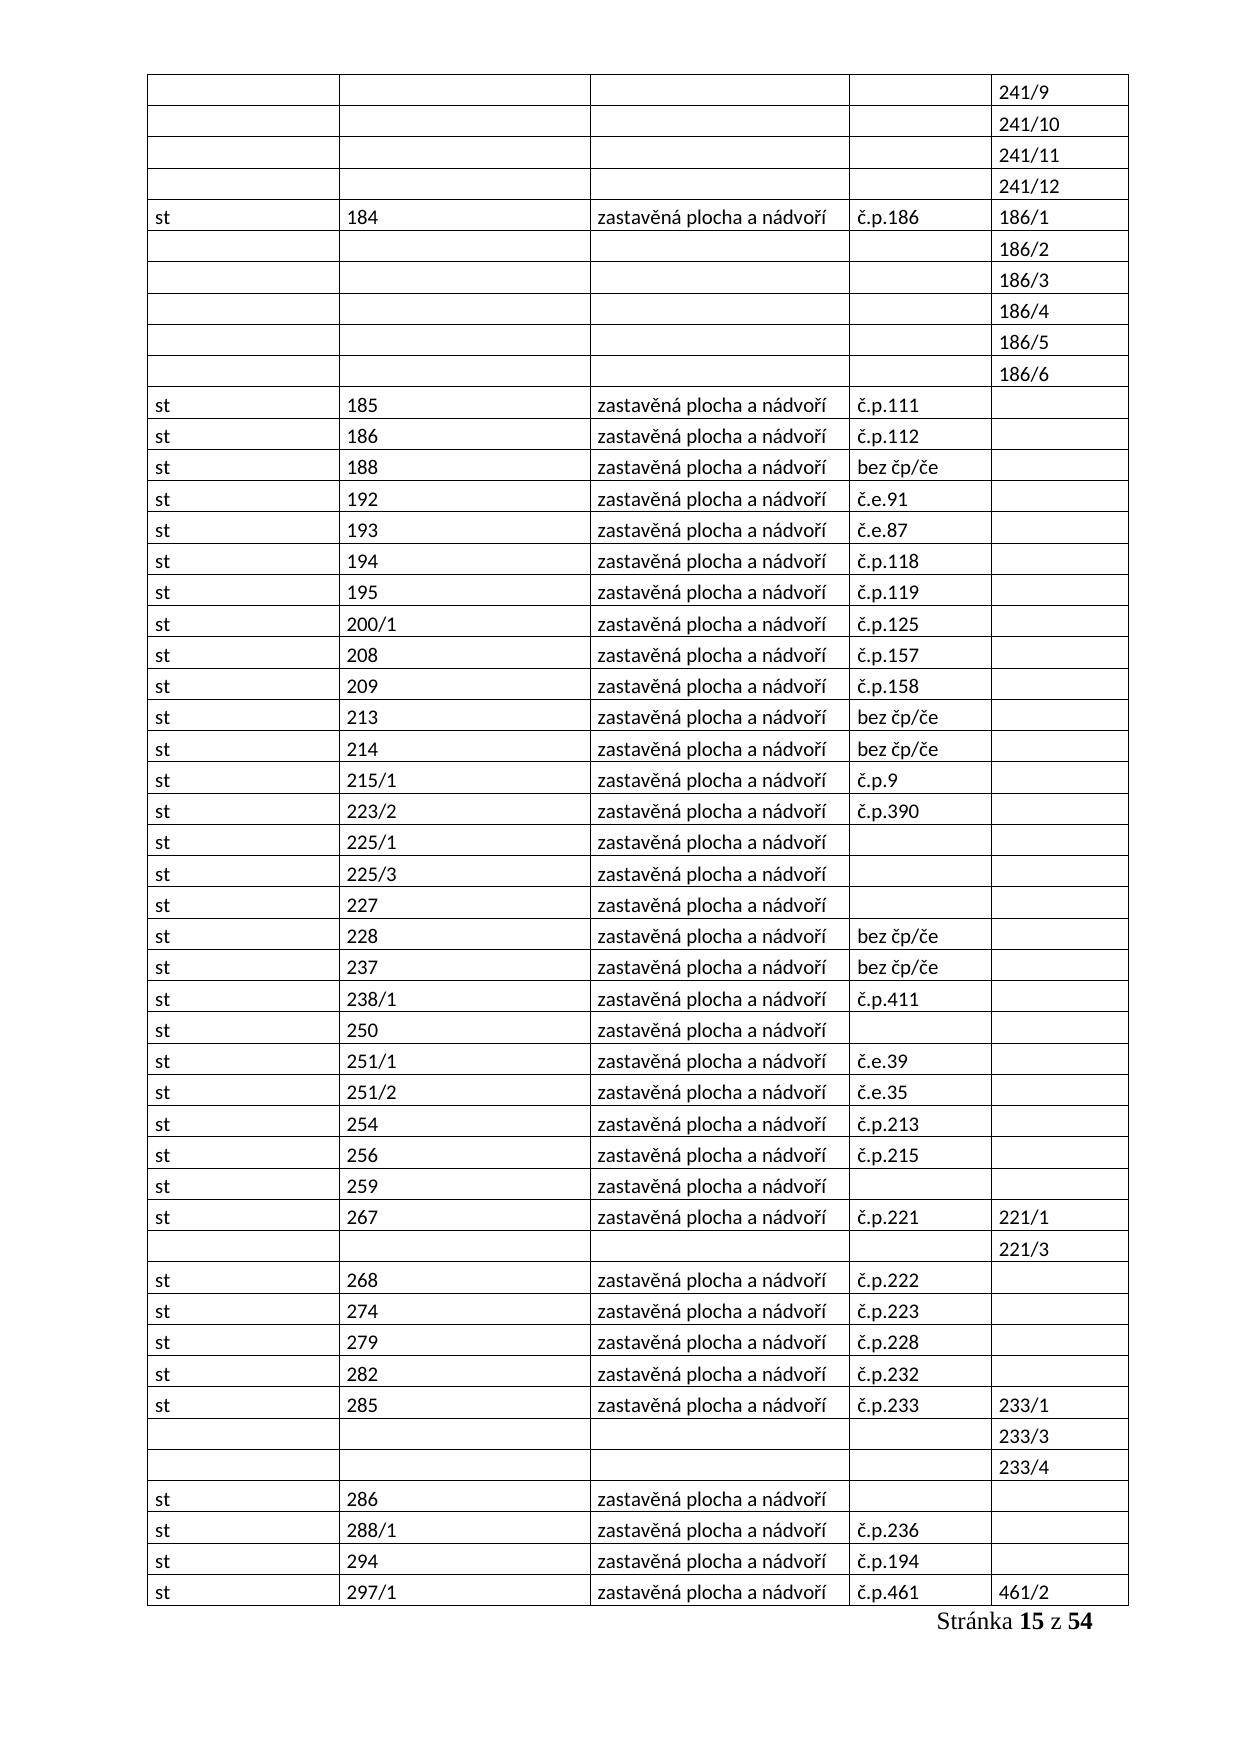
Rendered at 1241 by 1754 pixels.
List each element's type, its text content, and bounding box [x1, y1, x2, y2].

table_cell 186 [340, 419, 590, 449]
table_cell st [148, 1169, 339, 1199]
table_cell st [148, 637, 339, 667]
table_cell st [148, 1575, 339, 1605]
table_cell č.p.222 [850, 1262, 991, 1292]
table_cell č.p.461 [850, 1575, 991, 1605]
table_cell [992, 575, 1128, 605]
table_cell 250 [340, 1012, 590, 1042]
table_cell 241/9 [992, 75, 1128, 105]
table_cell st [148, 1294, 339, 1324]
table_cell [992, 419, 1128, 449]
table_cell [992, 731, 1128, 761]
table_cell 241/11 [992, 137, 1128, 167]
table_cell zastavěná plocha a nádvoří [591, 1356, 849, 1386]
table_cell st [148, 825, 339, 855]
table_cell zastavěná plocha a nádvoří [591, 700, 849, 730]
table_cell č.p.233 [850, 1387, 991, 1417]
table_cell st [148, 1481, 339, 1511]
table_cell [148, 137, 339, 167]
table_cell [850, 356, 991, 386]
table_cell st [148, 1137, 339, 1167]
table_cell bez čp/če [850, 700, 991, 730]
table_cell 200/1 [340, 606, 590, 636]
table_cell st [148, 887, 339, 917]
table_cell zastavěná plocha a nádvoří [591, 1200, 849, 1230]
table_cell 227 [340, 887, 590, 917]
table_cell [591, 1419, 849, 1449]
table_cell st [148, 1044, 339, 1074]
table_cell bez čp/če [850, 919, 991, 949]
table_cell zastavěná plocha a nádvoří [591, 575, 849, 605]
table_cell [992, 856, 1128, 886]
table_cell bez čp/če [850, 731, 991, 761]
table_cell [850, 1169, 991, 1199]
table_cell zastavěná plocha a nádvoří [591, 1575, 849, 1605]
table_cell [850, 231, 991, 261]
table_cell zastavěná plocha a nádvoří [591, 1387, 849, 1417]
table_cell 267 [340, 1200, 590, 1230]
table_cell st [148, 762, 339, 792]
table_cell [850, 1450, 991, 1480]
table_cell 186/1 [992, 200, 1128, 230]
table_cell zastavěná plocha a nádvoří [591, 731, 849, 761]
table_cell [992, 1481, 1128, 1511]
table_cell st [148, 700, 339, 730]
table_cell 279 [340, 1325, 590, 1355]
table_cell č.p.228 [850, 1325, 991, 1355]
table_cell [148, 106, 339, 136]
table_cell 288/1 [340, 1512, 590, 1542]
table_cell zastavěná plocha a nádvoří [591, 1075, 849, 1105]
table_cell st [148, 512, 339, 542]
table_cell 194 [340, 544, 590, 574]
table_cell č.p.223 [850, 1294, 991, 1324]
table_cell [148, 75, 339, 105]
table_cell zastavěná plocha a nádvoří [591, 419, 849, 449]
table_cell č.p.119 [850, 575, 991, 605]
table_cell bez čp/če [850, 950, 991, 980]
table_cell 184 [340, 200, 590, 230]
table_cell st [148, 1262, 339, 1292]
table_cell st [148, 575, 339, 605]
table_cell [850, 825, 991, 855]
table_cell [340, 356, 590, 386]
table_cell č.e.35 [850, 1075, 991, 1105]
table_cell [591, 1450, 849, 1480]
table_cell č.p.125 [850, 606, 991, 636]
table_cell [992, 512, 1128, 542]
table_cell zastavěná plocha a nádvoří [591, 1262, 849, 1292]
table_cell 186/5 [992, 325, 1128, 355]
table_cell [850, 1012, 991, 1042]
table_cell zastavěná plocha a nádvoří [591, 387, 849, 417]
table_cell [340, 1419, 590, 1449]
table_cell zastavěná plocha a nádvoří [591, 544, 849, 574]
table_cell [992, 606, 1128, 636]
table_cell č.p.215 [850, 1137, 991, 1167]
table_cell [148, 1419, 339, 1449]
table_cell [992, 981, 1128, 1011]
table_cell 221/3 [992, 1231, 1128, 1261]
table_cell 195 [340, 575, 590, 605]
table_cell 461/2 [992, 1575, 1128, 1605]
table_cell 186/6 [992, 356, 1128, 386]
table_cell zastavěná plocha a nádvoří [591, 1169, 849, 1199]
table_cell 213 [340, 700, 590, 730]
table_cell [992, 1137, 1128, 1167]
table_cell č.p.213 [850, 1106, 991, 1136]
table_cell č.e.91 [850, 481, 991, 511]
table_cell [591, 106, 849, 136]
table_cell [992, 1262, 1128, 1292]
table_cell č.p.411 [850, 981, 991, 1011]
table_cell [992, 950, 1128, 980]
table_cell 254 [340, 1106, 590, 1136]
table_cell st [148, 1325, 339, 1355]
table_cell [591, 169, 849, 199]
table_cell [992, 919, 1128, 949]
table_cell [992, 637, 1128, 667]
table_cell [992, 1544, 1128, 1574]
table_cell 274 [340, 1294, 590, 1324]
table_cell [850, 325, 991, 355]
table_cell [591, 294, 849, 324]
table_cell zastavěná plocha a nádvoří [591, 669, 849, 699]
table_cell st [148, 1544, 339, 1574]
table_cell [591, 356, 849, 386]
table_cell [340, 294, 590, 324]
table_cell 221/1 [992, 1200, 1128, 1230]
table_cell 268 [340, 1262, 590, 1292]
table_cell st [148, 1512, 339, 1542]
table_cell st [148, 669, 339, 699]
table_cell 223/2 [340, 794, 590, 824]
table_cell 225/1 [340, 825, 590, 855]
table_cell 233/3 [992, 1419, 1128, 1449]
table_cell 297/1 [340, 1575, 590, 1605]
table_cell č.p.232 [850, 1356, 991, 1386]
table_cell [850, 1419, 991, 1449]
table_cell 192 [340, 481, 590, 511]
table_cell [850, 75, 991, 105]
table_cell st [148, 1012, 339, 1042]
table_cell zastavěná plocha a nádvoří [591, 1012, 849, 1042]
table_cell [340, 1450, 590, 1480]
table_cell 209 [340, 669, 590, 699]
table_cell [992, 387, 1128, 417]
table_cell st [148, 731, 339, 761]
table_cell st [148, 481, 339, 511]
table_cell 193 [340, 512, 590, 542]
table_cell zastavěná plocha a nádvoří [591, 512, 849, 542]
table_cell 215/1 [340, 762, 590, 792]
table_cell st [148, 387, 339, 417]
table_cell st [148, 450, 339, 480]
table_cell [992, 762, 1128, 792]
table_cell [850, 856, 991, 886]
table_cell [591, 325, 849, 355]
table_cell [992, 669, 1128, 699]
table_cell zastavěná plocha a nádvoří [591, 762, 849, 792]
table_cell [992, 887, 1128, 917]
table_cell č.p.9 [850, 762, 991, 792]
table_cell [992, 481, 1128, 511]
table_cell [340, 106, 590, 136]
table_cell st [148, 919, 339, 949]
table_cell st [148, 981, 339, 1011]
table_cell [992, 1512, 1128, 1542]
table_cell [340, 231, 590, 261]
table_cell [148, 356, 339, 386]
table_cell 238/1 [340, 981, 590, 1011]
table_cell [340, 75, 590, 105]
table_cell [992, 1106, 1128, 1136]
table_cell zastavěná plocha a nádvoří [591, 200, 849, 230]
table_cell č.p.111 [850, 387, 991, 417]
table_cell [850, 887, 991, 917]
table_cell st [148, 1200, 339, 1230]
table_cell [850, 1231, 991, 1261]
table_cell [850, 106, 991, 136]
table_cell [992, 1294, 1128, 1324]
table_cell zastavěná plocha a nádvoří [591, 606, 849, 636]
table_cell 186/3 [992, 262, 1128, 292]
table_cell zastavěná plocha a nádvoří [591, 1137, 849, 1167]
table_cell zastavěná plocha a nádvoří [591, 981, 849, 1011]
table_cell [148, 325, 339, 355]
table_cell zastavěná plocha a nádvoří [591, 856, 849, 886]
table_cell st [148, 419, 339, 449]
table_cell [591, 1231, 849, 1261]
table_cell [992, 1044, 1128, 1074]
table_cell č.e.39 [850, 1044, 991, 1074]
table_cell č.p.194 [850, 1544, 991, 1574]
table_cell 241/12 [992, 169, 1128, 199]
table_cell [850, 262, 991, 292]
table_cell zastavěná plocha a nádvoří [591, 481, 849, 511]
table_cell [148, 1231, 339, 1261]
table_cell č.p.112 [850, 419, 991, 449]
table_cell [591, 231, 849, 261]
table_cell st [148, 1106, 339, 1136]
table_cell st [148, 1387, 339, 1417]
table_cell bez čp/če [850, 450, 991, 480]
table_cell 214 [340, 731, 590, 761]
table_cell zastavěná plocha a nádvoří [591, 1544, 849, 1574]
table_cell [850, 294, 991, 324]
table_cell zastavěná plocha a nádvoří [591, 919, 849, 949]
table_cell [591, 262, 849, 292]
table_cell st [148, 794, 339, 824]
table_cell 208 [340, 637, 590, 667]
table_cell č.p.157 [850, 637, 991, 667]
table_cell st [148, 856, 339, 886]
table_cell [148, 231, 339, 261]
table_cell [992, 1012, 1128, 1042]
table_cell [148, 262, 339, 292]
table_cell 259 [340, 1169, 590, 1199]
table_cell 294 [340, 1544, 590, 1574]
table_cell č.p.221 [850, 1200, 991, 1230]
table_cell zastavěná plocha a nádvoří [591, 825, 849, 855]
table_cell st [148, 1356, 339, 1386]
table_cell st [148, 200, 339, 230]
table_cell zastavěná plocha a nádvoří [591, 950, 849, 980]
table_cell 237 [340, 950, 590, 980]
table_cell zastavěná plocha a nádvoří [591, 1294, 849, 1324]
table_cell [850, 137, 991, 167]
table_cell [992, 1325, 1128, 1355]
table_cell [148, 169, 339, 199]
table_cell [340, 169, 590, 199]
table_cell 233/4 [992, 1450, 1128, 1480]
table_cell [992, 1075, 1128, 1105]
table_cell č.p.236 [850, 1512, 991, 1542]
table_cell 188 [340, 450, 590, 480]
table_cell [591, 75, 849, 105]
table_cell 241/10 [992, 106, 1128, 136]
table_cell [340, 137, 590, 167]
table_cell 233/1 [992, 1387, 1128, 1417]
table_cell 228 [340, 919, 590, 949]
table_cell [148, 1450, 339, 1480]
table_cell [992, 700, 1128, 730]
table_cell 251/2 [340, 1075, 590, 1105]
table_cell 286 [340, 1481, 590, 1511]
table_cell 186/2 [992, 231, 1128, 261]
table_cell 285 [340, 1387, 590, 1417]
table_cell 225/3 [340, 856, 590, 886]
table_cell [148, 294, 339, 324]
table_cell [340, 325, 590, 355]
table_cell zastavěná plocha a nádvoří [591, 887, 849, 917]
table_cell [850, 169, 991, 199]
table_cell zastavěná plocha a nádvoří [591, 1044, 849, 1074]
table_cell st [148, 1075, 339, 1105]
table_cell zastavěná plocha a nádvoří [591, 637, 849, 667]
table_cell 282 [340, 1356, 590, 1386]
table_cell 186/4 [992, 294, 1128, 324]
table_cell [992, 544, 1128, 574]
table_cell st [148, 950, 339, 980]
table_cell [340, 262, 590, 292]
table_cell [992, 1169, 1128, 1199]
table_cell st [148, 544, 339, 574]
table_cell zastavěná plocha a nádvoří [591, 1512, 849, 1542]
table_cell zastavěná plocha a nádvoří [591, 450, 849, 480]
table_cell č.p.118 [850, 544, 991, 574]
table_cell [992, 825, 1128, 855]
table_cell zastavěná plocha a nádvoří [591, 1106, 849, 1136]
table_cell č.e.87 [850, 512, 991, 542]
table_cell zastavěná plocha a nádvoří [591, 1325, 849, 1355]
table_cell [340, 1231, 590, 1261]
table_cell č.p.390 [850, 794, 991, 824]
table_cell č.p.186 [850, 200, 991, 230]
table_cell [992, 450, 1128, 480]
table_cell [591, 137, 849, 167]
table_cell č.p.158 [850, 669, 991, 699]
table_cell 185 [340, 387, 590, 417]
table_cell zastavěná plocha a nádvoří [591, 794, 849, 824]
table_cell [850, 1481, 991, 1511]
table_cell 251/1 [340, 1044, 590, 1074]
table_cell st [148, 606, 339, 636]
table_cell zastavěná plocha a nádvoří [591, 1481, 849, 1511]
table_cell 256 [340, 1137, 590, 1167]
table_cell [992, 794, 1128, 824]
table_cell [992, 1356, 1128, 1386]
